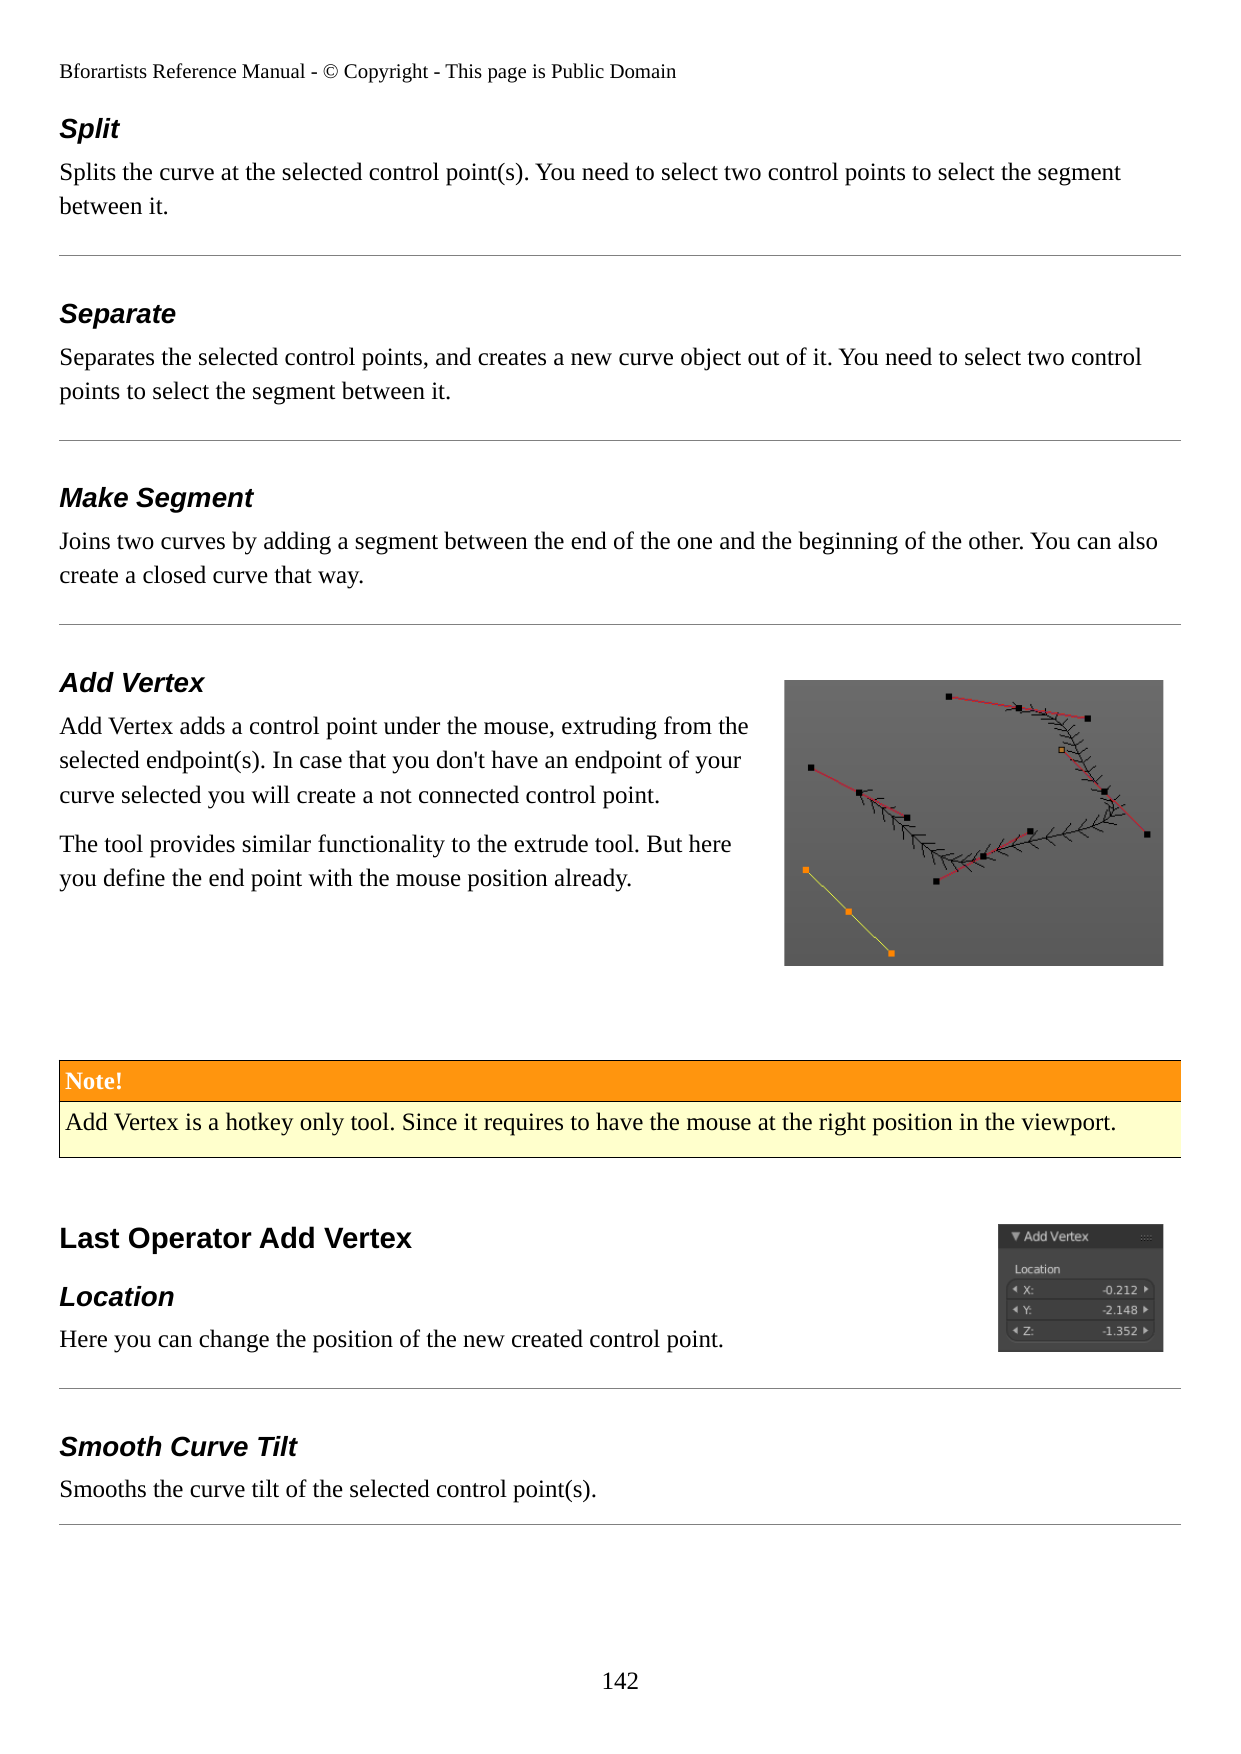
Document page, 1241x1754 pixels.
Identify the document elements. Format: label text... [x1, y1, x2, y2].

table_cell Add Vertex is a hotkey only tool. Since it requires to have the mouse at the right position in the viewport. [60, 1102, 1181, 1157]
subtitle Split [59, 113, 1181, 144]
subtitle Location [59, 1280, 998, 1312]
text Joins two curves by adding a segment between the end of the one and the beginning of the other. You can also create a closed curve that way. [59, 526, 1181, 589]
picture [998, 1224, 1164, 1352]
subtitle Separate [59, 297, 1181, 329]
text Separates the selected control points, and creates a new curve object out of it. You need to select two control points to select the segment between it. [59, 342, 1181, 405]
picture [784, 680, 1164, 966]
subtitle Last Operator Add Vertex [59, 1221, 1181, 1255]
subtitle Add Vertex [59, 666, 1181, 698]
table_header Note! [60, 1061, 1181, 1101]
text The tool provides similar functionality to the extrude tool. But here you define the end point with the mouse position already. [59, 829, 784, 892]
subtitle Make Segment [59, 482, 1181, 514]
subtitle Smooth Curve Tilt [59, 1430, 1181, 1462]
text Splits the curve at the selected control point(s). You need to select two control points to select the segment between it. [59, 157, 1181, 220]
subtitle [1164, 1280, 1181, 1312]
text Here you can change the position of the new created control point. [59, 1324, 1181, 1353]
text Add Vertex adds a control point under the mouse, extruding from the selected endpoint(s). In case that you don't have an endpoint of your curve selected you will create a not connected control point. [59, 711, 784, 808]
text Smooths the curve tilt of the selected control point(s). [59, 1474, 1181, 1503]
